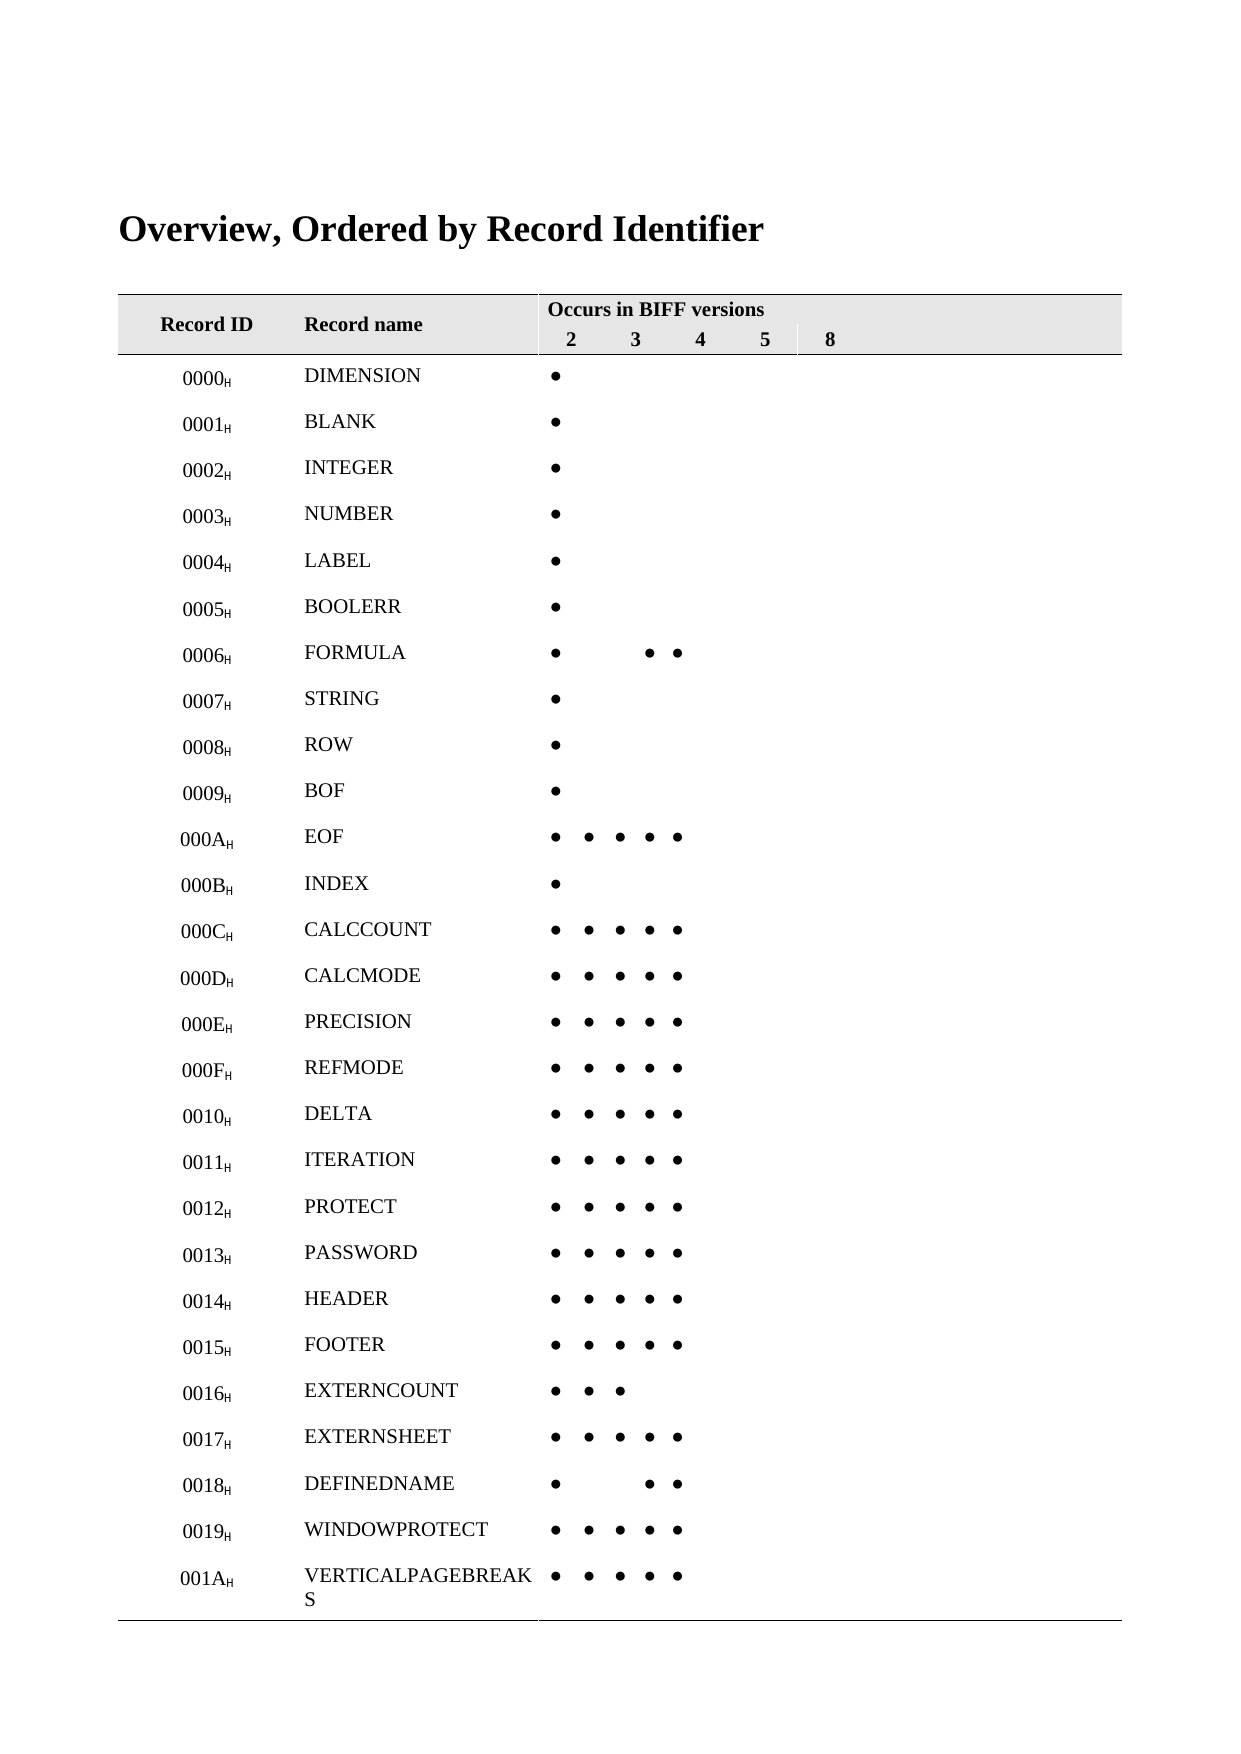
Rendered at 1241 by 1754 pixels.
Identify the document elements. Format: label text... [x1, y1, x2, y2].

table_cell [691, 585, 716, 631]
table_cell ● [573, 954, 605, 1000]
table_cell ● [635, 1185, 664, 1231]
table_cell [740, 908, 762, 954]
table_cell [573, 446, 605, 492]
table_cell 001AH [118, 1554, 295, 1620]
table_cell EXTERNSHEET [295, 1415, 538, 1462]
table_cell ● [539, 954, 573, 1000]
table_cell [605, 446, 635, 492]
table_cell ● [664, 1093, 691, 1138]
table_cell ● [539, 355, 573, 400]
table_cell [762, 1508, 1122, 1554]
table_cell [691, 769, 716, 816]
table_cell [691, 631, 716, 677]
table_cell ● [664, 631, 691, 677]
table_cell [716, 493, 740, 539]
table_cell [862, 324, 927, 354]
table_cell ● [573, 1231, 605, 1277]
table_cell 0019H [118, 1508, 295, 1554]
table_cell [691, 1000, 716, 1046]
table_cell [635, 677, 664, 723]
table_cell [740, 1554, 762, 1620]
table_cell 0000H [118, 355, 295, 400]
table_cell [716, 1231, 740, 1277]
table_cell [762, 1462, 1122, 1508]
table_cell 0006H [118, 631, 295, 677]
table_cell ● [573, 1369, 605, 1415]
table_cell [573, 355, 605, 400]
table_cell [605, 677, 635, 723]
table_cell [716, 677, 740, 723]
table_cell [664, 862, 691, 908]
table_cell [691, 723, 716, 769]
table_cell [716, 862, 740, 908]
table_cell [762, 723, 1122, 769]
table_cell ● [573, 1415, 605, 1462]
table_cell ● [539, 539, 573, 585]
table_cell 0007H [118, 677, 295, 723]
table_cell [573, 769, 605, 816]
table_cell [605, 769, 635, 816]
table_cell EXTERNCOUNT [295, 1369, 538, 1415]
table_cell [635, 862, 664, 908]
table_cell 0008H [118, 723, 295, 769]
table_cell [691, 1093, 716, 1138]
table_cell NUMBER [295, 493, 538, 539]
table_cell LABEL [295, 539, 538, 585]
table_cell ● [539, 1508, 573, 1554]
table_cell ● [635, 1508, 664, 1554]
table_cell 0010H [118, 1093, 295, 1138]
table_cell 0012H [118, 1185, 295, 1231]
table_cell 8 [798, 324, 862, 354]
table_cell [762, 1046, 1122, 1092]
table_cell ● [573, 1139, 605, 1185]
table_cell ITERATION [295, 1139, 538, 1185]
table_cell ● [664, 1277, 691, 1323]
table_cell [605, 539, 635, 585]
table_header Record name [295, 295, 538, 354]
table_cell [716, 1415, 740, 1462]
table_cell ROW [295, 723, 538, 769]
table_cell ● [573, 1185, 605, 1231]
table_cell [664, 585, 691, 631]
table_cell ● [664, 1508, 691, 1554]
table_cell 0013H [118, 1231, 295, 1277]
table_cell ● [605, 1369, 635, 1415]
table_cell [605, 723, 635, 769]
table_cell ● [605, 1139, 635, 1185]
table_cell [762, 631, 1122, 677]
table_cell ● [539, 816, 573, 862]
table_cell ● [605, 1415, 635, 1462]
table_cell [635, 585, 664, 631]
table_cell [762, 400, 1122, 446]
table_header Occurs in BIFF versions [539, 295, 1122, 324]
table_cell ● [635, 1139, 664, 1185]
table_cell PROTECT [295, 1185, 538, 1231]
table_cell [762, 539, 1122, 585]
table_cell [664, 677, 691, 723]
table_cell [691, 1277, 716, 1323]
table_cell 000FH [118, 1046, 295, 1092]
table_cell CALCMODE [295, 954, 538, 1000]
table_cell ● [635, 1323, 664, 1369]
table_cell [691, 954, 716, 1000]
table_cell [716, 1508, 740, 1554]
table_cell [762, 1000, 1122, 1046]
table_cell [635, 1369, 664, 1415]
table_cell [691, 355, 716, 400]
table_cell [573, 723, 605, 769]
table_cell ● [605, 1046, 635, 1092]
table_cell [762, 677, 1122, 723]
table_cell [740, 1415, 762, 1462]
table_cell ● [605, 816, 635, 862]
table_cell ● [539, 862, 573, 908]
table_cell [691, 400, 716, 446]
table_cell ● [539, 1277, 573, 1323]
table_cell ● [539, 908, 573, 954]
table_cell [740, 1508, 762, 1554]
table_cell 0004H [118, 539, 295, 585]
table_cell ● [635, 1462, 664, 1508]
table_cell [740, 1462, 762, 1508]
table_cell BOOLERR [295, 585, 538, 631]
table_cell 000CH [118, 908, 295, 954]
table_cell [716, 723, 740, 769]
table_cell 0017H [118, 1415, 295, 1462]
table_cell [762, 1277, 1122, 1323]
table_cell EOF [295, 816, 538, 862]
table_cell [664, 723, 691, 769]
table_cell [716, 954, 740, 1000]
table_cell ● [539, 446, 573, 492]
table_cell ● [539, 1323, 573, 1369]
table_cell ● [539, 1000, 573, 1046]
table_cell ● [605, 1508, 635, 1554]
table_cell [1057, 324, 1122, 354]
table_cell [691, 1231, 716, 1277]
table_cell [762, 862, 1122, 908]
table_cell [740, 539, 762, 585]
table_cell [762, 1139, 1122, 1185]
table_cell [573, 493, 605, 539]
table_cell ● [635, 908, 664, 954]
table_cell [740, 400, 762, 446]
table_cell [635, 539, 664, 585]
table_cell [762, 908, 1122, 954]
table_cell 3 [603, 324, 668, 354]
table_cell [716, 585, 740, 631]
table_cell ● [573, 1046, 605, 1092]
table_cell [691, 862, 716, 908]
table_cell ● [605, 1554, 635, 1620]
table_cell [691, 1415, 716, 1462]
table_cell [762, 816, 1122, 862]
table_cell [762, 446, 1122, 492]
table_cell [691, 816, 716, 862]
table_cell [740, 446, 762, 492]
table_cell ● [605, 954, 635, 1000]
table_cell ● [664, 816, 691, 862]
table_cell [664, 400, 691, 446]
table_cell ● [605, 1000, 635, 1046]
table_cell [691, 677, 716, 723]
table_cell [691, 539, 716, 585]
table_cell [740, 1277, 762, 1323]
table_cell [691, 493, 716, 539]
table_cell [691, 1185, 716, 1231]
table_cell [762, 769, 1122, 816]
table_cell ● [539, 1415, 573, 1462]
table_cell [716, 446, 740, 492]
table_cell [762, 1369, 1122, 1415]
table_cell [716, 769, 740, 816]
table_cell 0011H [118, 1139, 295, 1185]
table_cell WINDOWPROTECT [295, 1508, 538, 1554]
table_cell [605, 1462, 635, 1508]
table_cell HEADER [295, 1277, 538, 1323]
table_cell [716, 1369, 740, 1415]
table_cell ● [605, 1185, 635, 1231]
table_cell ● [605, 1277, 635, 1323]
table_cell [762, 1415, 1122, 1462]
table_cell [762, 1093, 1122, 1138]
table_cell [716, 1093, 740, 1138]
table_cell ● [664, 1415, 691, 1462]
table_cell [762, 1185, 1122, 1231]
subtitle Overview, Ordered by Record Identifier [118, 207, 1122, 250]
table_cell ● [573, 1277, 605, 1323]
table_cell [605, 631, 635, 677]
table_cell ● [635, 631, 664, 677]
table_cell [664, 769, 691, 816]
table_cell [716, 1000, 740, 1046]
table_cell PASSWORD [295, 1231, 538, 1277]
table_cell 0003H [118, 493, 295, 539]
table_cell [691, 446, 716, 492]
table_cell [635, 769, 664, 816]
table_cell [716, 1139, 740, 1185]
table_cell 0014H [118, 1277, 295, 1323]
table_cell [927, 324, 992, 354]
table_cell [716, 355, 740, 400]
table_cell [762, 585, 1122, 631]
table_cell ● [635, 1093, 664, 1138]
table_cell 2 [539, 324, 603, 354]
table_cell ● [539, 1093, 573, 1138]
table_cell ● [539, 723, 573, 769]
table_cell [740, 1185, 762, 1231]
table_cell [740, 1000, 762, 1046]
table_cell ● [539, 1231, 573, 1277]
table_cell [605, 493, 635, 539]
table_cell [716, 908, 740, 954]
table_cell 0005H [118, 585, 295, 631]
table_cell ● [573, 1093, 605, 1138]
table_cell [762, 1231, 1122, 1277]
table_cell ● [635, 1415, 664, 1462]
table_cell [691, 1323, 716, 1369]
table_cell [691, 1139, 716, 1185]
table_cell [740, 1231, 762, 1277]
table_cell [716, 1554, 740, 1620]
table_cell [716, 1046, 740, 1092]
table_cell ● [539, 493, 573, 539]
table_cell [740, 1323, 762, 1369]
table_cell ● [539, 1185, 573, 1231]
table_cell 000BH [118, 862, 295, 908]
table_cell [740, 816, 762, 862]
table_cell ● [605, 1093, 635, 1138]
table_cell [740, 1139, 762, 1185]
table_cell [716, 400, 740, 446]
table_cell ● [635, 1000, 664, 1046]
table_cell [740, 677, 762, 723]
table_cell [740, 862, 762, 908]
table_cell PRECISION [295, 1000, 538, 1046]
table_cell ● [539, 585, 573, 631]
table_cell ● [539, 631, 573, 677]
table_cell ● [539, 769, 573, 816]
table_cell ● [635, 954, 664, 1000]
table_cell [573, 1462, 605, 1508]
table_cell INTEGER [295, 446, 538, 492]
table_cell [716, 816, 740, 862]
table_cell ● [539, 400, 573, 446]
table_cell 000AH [118, 816, 295, 862]
table_cell [716, 1462, 740, 1508]
table_cell [740, 355, 762, 400]
table_cell [740, 723, 762, 769]
table_cell 000EH [118, 1000, 295, 1046]
table_cell [635, 446, 664, 492]
table_cell ● [664, 1000, 691, 1046]
table_cell [740, 1093, 762, 1138]
table_cell [664, 539, 691, 585]
table_cell [635, 493, 664, 539]
table_cell DIMENSION [295, 355, 538, 400]
table_cell [605, 862, 635, 908]
table_cell [691, 1046, 716, 1092]
table_cell [716, 1277, 740, 1323]
table_cell ● [539, 1462, 573, 1508]
table_cell VERTICALPAGEBREAKS [295, 1554, 538, 1620]
table_cell 0015H [118, 1323, 295, 1369]
table_cell ● [664, 1139, 691, 1185]
table_cell [605, 400, 635, 446]
table_cell [762, 1554, 1122, 1620]
table_cell [573, 862, 605, 908]
table_cell 5 [733, 324, 797, 354]
table_cell ● [664, 954, 691, 1000]
table_cell ● [539, 1139, 573, 1185]
table_cell ● [664, 1046, 691, 1092]
table_cell [691, 1369, 716, 1415]
table_cell [664, 446, 691, 492]
table_cell 0018H [118, 1462, 295, 1508]
table_cell ● [664, 1323, 691, 1369]
table_cell [573, 585, 605, 631]
table_cell STRING [295, 677, 538, 723]
table_cell ● [539, 1369, 573, 1415]
table_cell 0009H [118, 769, 295, 816]
table_cell [573, 539, 605, 585]
table_cell [740, 769, 762, 816]
table_cell [740, 954, 762, 1000]
table_cell ● [664, 1462, 691, 1508]
table_cell [605, 585, 635, 631]
table_cell ● [573, 1323, 605, 1369]
table_cell INDEX [295, 862, 538, 908]
table_cell ● [605, 1231, 635, 1277]
table_cell ● [635, 1554, 664, 1620]
table_cell ● [605, 1323, 635, 1369]
table_cell 4 [668, 324, 733, 354]
table_cell FORMULA [295, 631, 538, 677]
table_cell ● [573, 1554, 605, 1620]
table_header Record ID [118, 295, 295, 354]
table_cell [691, 1462, 716, 1508]
table_cell [664, 355, 691, 400]
table_cell [691, 908, 716, 954]
table_cell [740, 493, 762, 539]
table_cell [691, 1508, 716, 1554]
table_cell ● [539, 1046, 573, 1092]
table_cell [635, 400, 664, 446]
table_cell [716, 1323, 740, 1369]
table_cell [664, 1369, 691, 1415]
table_cell ● [573, 1508, 605, 1554]
table_cell ● [664, 908, 691, 954]
table_cell [762, 954, 1122, 1000]
table_cell 000DH [118, 954, 295, 1000]
table_cell [992, 324, 1057, 354]
table_cell CALCCOUNT [295, 908, 538, 954]
table_cell ● [573, 908, 605, 954]
table_cell [635, 355, 664, 400]
table_cell BOF [295, 769, 538, 816]
table_cell [740, 585, 762, 631]
table_cell ● [664, 1554, 691, 1620]
table_cell [762, 355, 1122, 400]
table_cell [716, 631, 740, 677]
table_cell [605, 355, 635, 400]
table_cell ● [539, 677, 573, 723]
table_cell [716, 1185, 740, 1231]
table_cell [762, 1323, 1122, 1369]
table_cell ● [664, 1231, 691, 1277]
table_cell FOOTER [295, 1323, 538, 1369]
table_cell [740, 1369, 762, 1415]
table_cell [740, 631, 762, 677]
table_cell 0016H [118, 1369, 295, 1415]
table_cell ● [635, 1231, 664, 1277]
table_cell ● [539, 1554, 573, 1620]
table_cell BLANK [295, 400, 538, 446]
table_cell 0001H [118, 400, 295, 446]
table_cell [762, 493, 1122, 539]
table_cell ● [635, 1046, 664, 1092]
table_cell [635, 723, 664, 769]
table_cell ● [573, 816, 605, 862]
table_cell ● [573, 1000, 605, 1046]
table_cell ● [635, 1277, 664, 1323]
table_cell [573, 400, 605, 446]
table_cell [573, 677, 605, 723]
table_cell ● [605, 908, 635, 954]
table_cell [664, 493, 691, 539]
table_cell [691, 1554, 716, 1620]
table_cell REFMODE [295, 1046, 538, 1092]
table_cell DELTA [295, 1093, 538, 1138]
table_cell [716, 539, 740, 585]
table_cell ● [664, 1185, 691, 1231]
table_cell [573, 631, 605, 677]
table_cell ● [635, 816, 664, 862]
table_cell 0002H [118, 446, 295, 492]
table_cell DEFINEDNAME [295, 1462, 538, 1508]
table_cell [740, 1046, 762, 1092]
